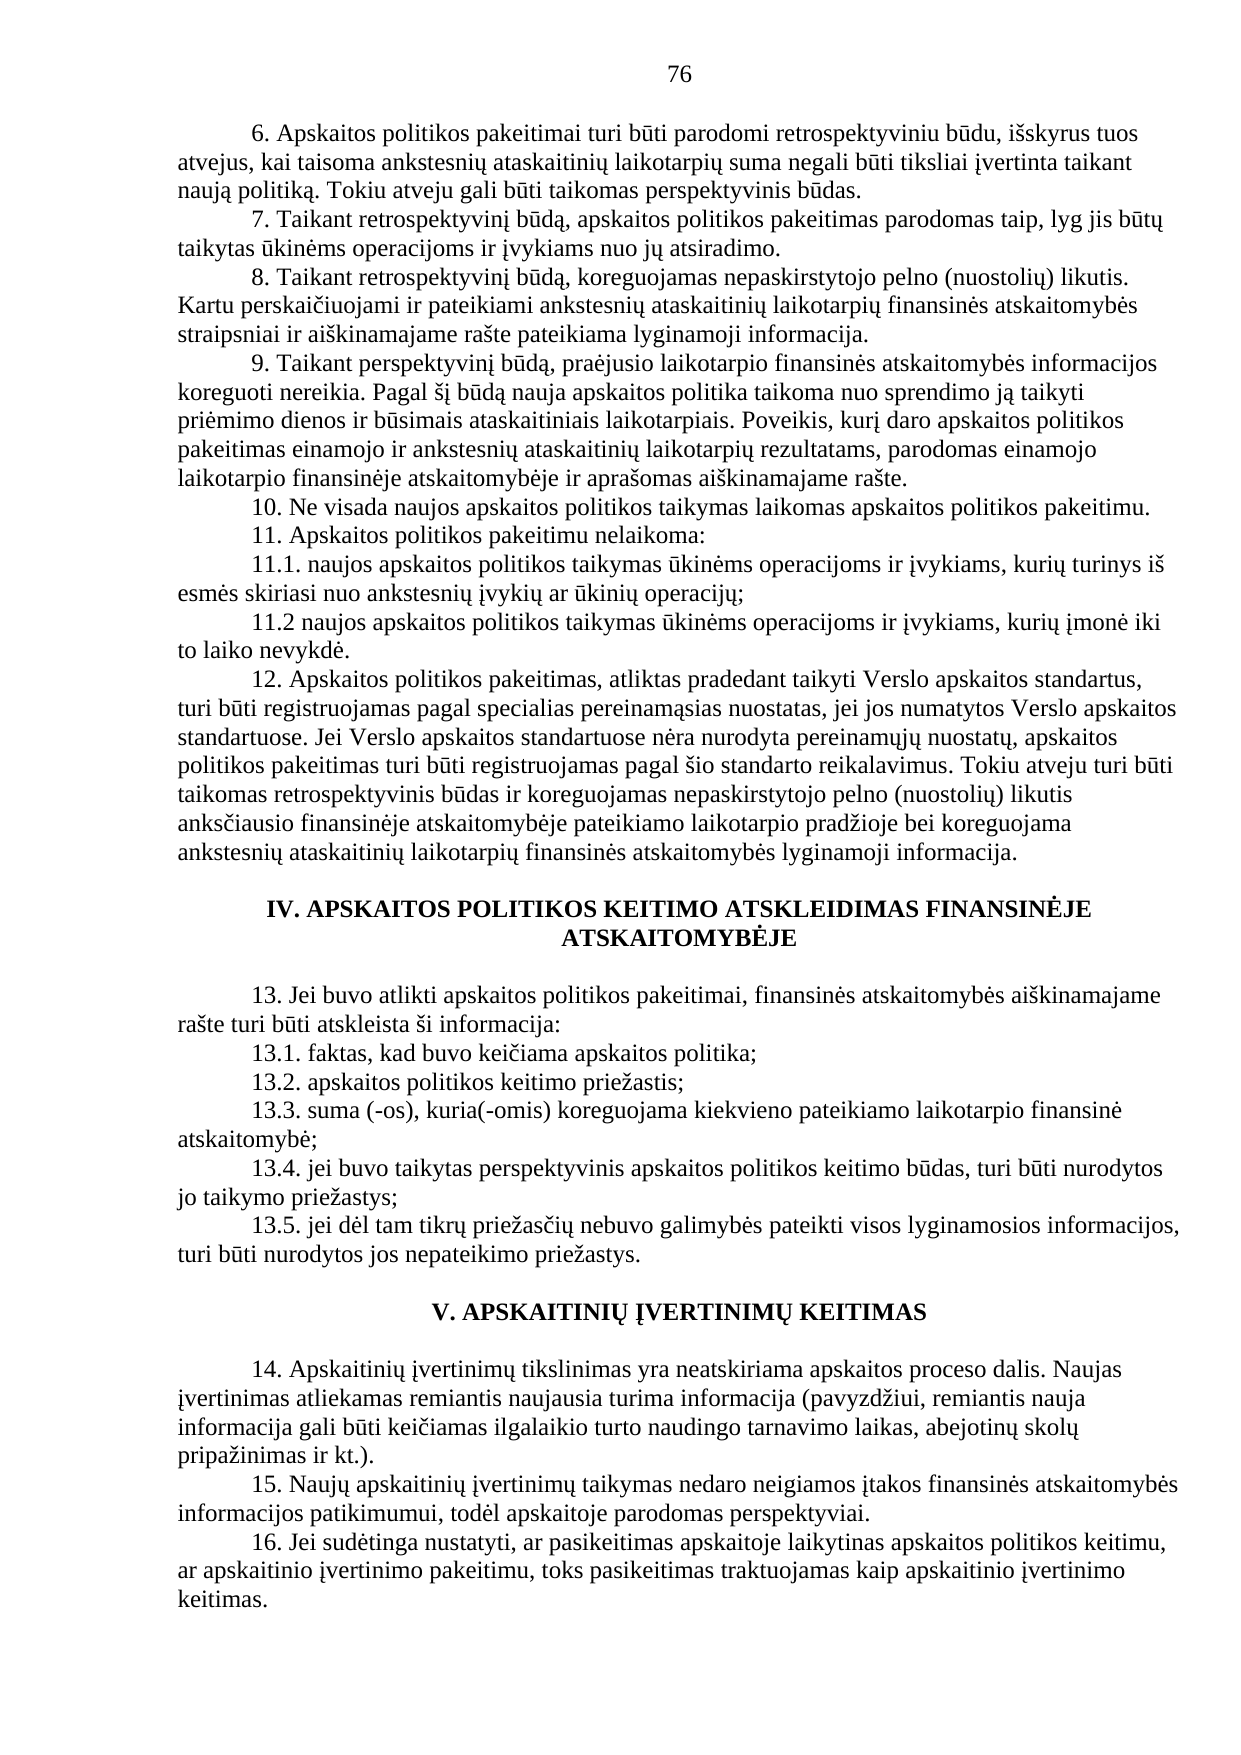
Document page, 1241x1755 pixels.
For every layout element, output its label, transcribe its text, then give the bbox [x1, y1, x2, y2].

text 8. Taikant retrospektyvinį būdą, koreguojamas nepaskirstytojo pelno (nuostolių) likutis. Kartu perskaičiuojami ir pateikiami ankstesnių ataskaitinių laikotarpių finansinės atskaitomybės straipsniai ir aiškinamajame rašte pateikiama lyginamoji informacija. [177, 262, 1181, 348]
text 13. Jei buvo atlikti apskaitos politikos pakeitimai, finansinės atskaitomybės aiškinamajame rašte turi būti atskleista ši informacija: [177, 981, 1181, 1038]
text 15. Naujų apskaitinių įvertinimų taikymas nedaro neigiamos įtakos finansinės atskaitomybės informacijos patikimumui, todėl apskaitoje parodomas perspektyviai. [177, 1469, 1181, 1527]
text 11.2 naujos apskaitos politikos taikymas ūkinėms operacijoms ir įvykiams, kurių įmonė iki to laiko nevykdė. [177, 607, 1181, 664]
text IV. APSKAITOS POLITIKOS KEITIMO ATSKLEIDIMAS FINANSINĖJE ATSKAITOMYBĖJE [177, 894, 1181, 952]
text 13.3. suma (-os), kuria(-omis) koreguojama kiekvieno pateikiamo laikotarpio finansinė atskaitomybė; [177, 1096, 1181, 1153]
text 6. Apskaitos politikos pakeitimai turi būti parodomi retrospektyviniu būdu, išskyrus tuos atvejus, kai taisoma ankstesnių ataskaitinių laikotarpių suma negali būti tiksliai įvertinta taikant naują politiką. Tokiu atveju gali būti taikomas perspektyvinis būdas. [177, 118, 1181, 204]
text 9. Taikant perspektyvinį būdą, praėjusio laikotarpio finansinės atskaitomybės informacijos koreguoti nereikia. Pagal šį būdą nauja apskaitos politika taikoma nuo sprendimo ją taikyti priėmimo dienos ir būsimais ataskaitiniais laikotarpiais. Poveikis, kurį daro apskaitos politikos pakeitimas einamojo ir ankstesnių ataskaitinių laikotarpių rezultatams, parodomas einamojo laikotarpio finansinėje atskaitomybėje ir aprašomas aiškinamajame rašte. [177, 348, 1181, 492]
text 13.2. apskaitos politikos keitimo priežastis; [177, 1067, 1181, 1096]
text 10. Ne visada naujos apskaitos politikos taikymas laikomas apskaitos politikos pakeitimu. [177, 492, 1181, 521]
text V. APSKAITINIŲ ĮVERTINIMŲ KEITIMAS [177, 1297, 1181, 1326]
text 14. Apskaitinių įvertinimų tikslinimas yra neatskiriama apskaitos proceso dalis. Naujas įvertinimas atliekamas remiantis naujausia turima informacija (pavyzdžiui, remiantis nauja informacija gali būti keičiamas ilgalaikio turto naudingo tarnavimo laikas, abejotinų skolų pripažinimas ir kt.). [177, 1354, 1181, 1469]
text 11. Apskaitos politikos pakeitimu nelaikoma: [177, 521, 1181, 549]
text 13.5. jei dėl tam tikrų priežasčių nebuvo galimybės pateikti visos lyginamosios informacijos, turi būti nurodytos jos nepateikimo priežastys. [177, 1211, 1181, 1268]
text 11.1. naujos apskaitos politikos taikymas ūkinėms operacijoms ir įvykiams, kurių turinys iš esmės skiriasi nuo ankstesnių įvykių ar ūkinių operacijų; [177, 549, 1181, 607]
text 7. Taikant retrospektyvinį būdą, apskaitos politikos pakeitimas parodomas taip, lyg jis būtų taikytas ūkinėms operacijoms ir įvykiams nuo jų atsiradimo. [177, 204, 1181, 262]
text 12. Apskaitos politikos pakeitimas, atliktas pradedant taikyti Verslo apskaitos standartus, turi būti registruojamas pagal specialias pereinamąsias nuostatas, jei jos numatytos Verslo apskaitos standartuose. Jei Verslo apskaitos standartuose nėra nurodyta pereinamųjų nuostatų, apskaitos politikos pakeitimas turi būti registruojamas pagal šio standarto reikalavimus. Tokiu atveju turi būti taikomas retrospektyvinis būdas ir koreguojamas nepaskirstytojo pelno (nuostolių) likutis anksčiausio finansinėje atskaitomybėje pateikiamo laikotarpio pradžioje bei koreguojama ankstesnių ataskaitinių laikotarpių finansinės atskaitomybės lyginamoji informacija. [177, 664, 1181, 866]
text 13.1. faktas, kad buvo keičiama apskaitos politika; [177, 1038, 1181, 1067]
text 16. Jei sudėtinga nustatyti, ar pasikeitimas apskaitoje laikytinas apskaitos politikos keitimu, ar apskaitinio įvertinimo pakeitimu, toks pasikeitimas traktuojamas kaip apskaitinio įvertinimo keitimas. [177, 1527, 1181, 1613]
text 13.4. jei buvo taikytas perspektyvinis apskaitos politikos keitimo būdas, turi būti nurodytos jo taikymo priežastys; [177, 1153, 1181, 1211]
